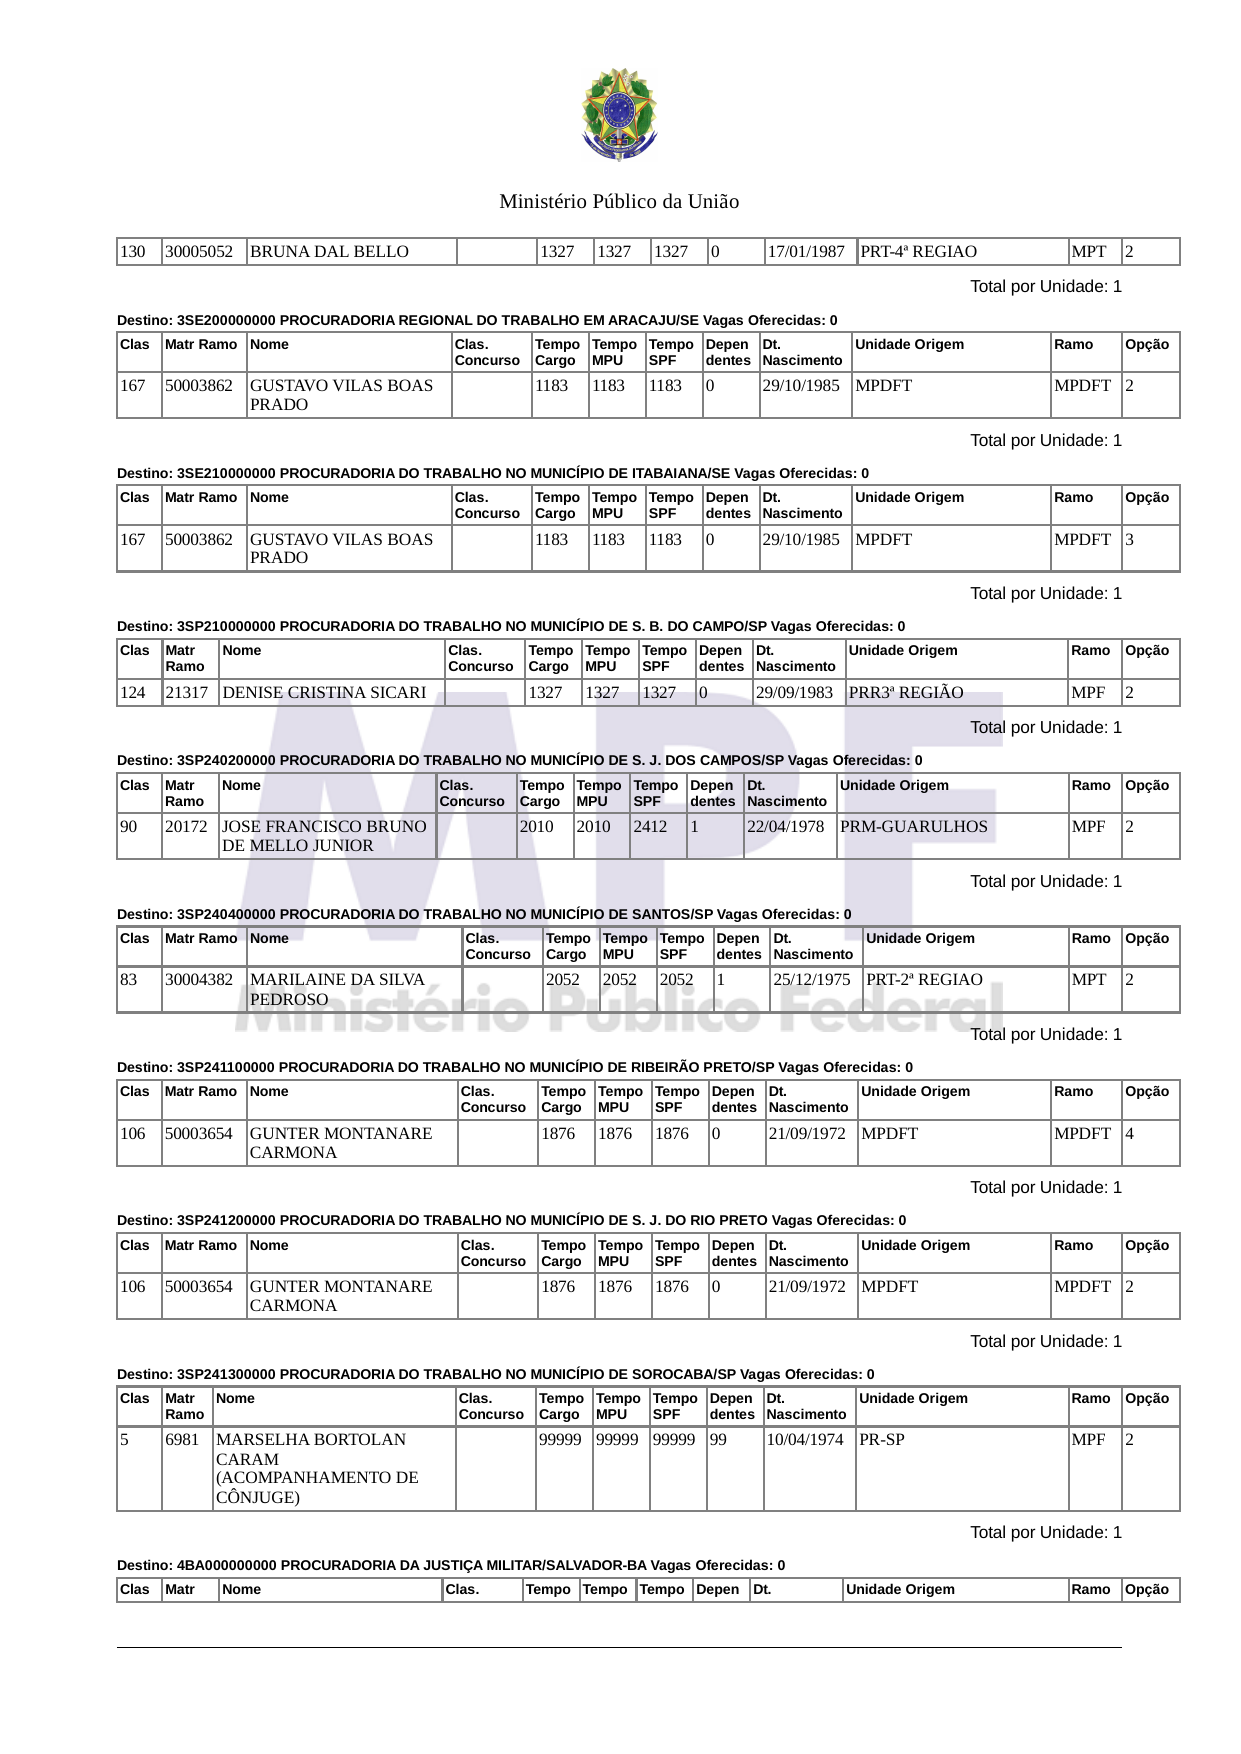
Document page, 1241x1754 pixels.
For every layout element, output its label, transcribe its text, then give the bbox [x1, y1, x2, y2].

table_cell 99999 [537, 1428, 592, 1509]
table_header Ramo [1070, 774, 1121, 812]
picture [631, 814, 686, 858]
picture [518, 814, 573, 858]
picture [235, 928, 246, 965]
picture [526, 692, 581, 705]
table_cell 0 [710, 1121, 765, 1165]
picture [658, 928, 713, 965]
table_cell [458, 239, 536, 264]
picture [235, 814, 435, 858]
picture [235, 707, 1004, 718]
table_header Tempo [638, 1579, 692, 1601]
picture [601, 968, 656, 1011]
table_cell 50003654 [163, 1274, 246, 1318]
table_header Unidade Origem [859, 1234, 1050, 1272]
table_cell 6981 [163, 1428, 212, 1509]
table_header Clas. Concurso [457, 1388, 535, 1425]
table_cell 1876 [539, 1121, 594, 1165]
table_cell 0 [697, 680, 752, 705]
picture [235, 968, 246, 1011]
table_header Nome [220, 640, 444, 678]
table_cell GUSTAVO VILAS BOAS PRADO [248, 526, 451, 570]
picture [688, 814, 743, 858]
table_cell PRT-4ª REGIAO [859, 239, 1068, 264]
table_header Clas. Concurso [459, 1234, 537, 1272]
table_header Depen dentes [697, 640, 752, 678]
table_cell 2052 [658, 968, 713, 1011]
table_cell 1183 [647, 526, 702, 570]
picture [544, 928, 599, 965]
table_cell MPF [1070, 1428, 1121, 1509]
table_cell 30005052 [163, 239, 246, 264]
table_header Matr Ramo [163, 1388, 212, 1425]
picture [697, 692, 752, 705]
table_header Opção [1123, 1081, 1179, 1119]
table_header Matr Ramo [163, 486, 246, 524]
picture [601, 928, 656, 965]
table_header Tempo Cargo [533, 333, 588, 371]
table_header Tempo Cargo [518, 774, 573, 812]
picture [248, 928, 461, 965]
table_cell 1183 [590, 526, 645, 570]
table_cell 99 [708, 1428, 763, 1509]
table_header Unidade Origem [857, 1388, 1068, 1425]
picture [715, 968, 769, 1011]
table_header Tempo SPF [631, 774, 686, 812]
table_header Unidade Origem [853, 486, 1050, 524]
table_cell 2 [1123, 968, 1179, 1011]
table_header Tempo SPF [640, 640, 695, 678]
picture [847, 692, 1004, 705]
text Destino: 3SP241100000 PROCURADORIA DO TRABALHO NO MUNICÍPIO DE RIBEIRÃO PRETO/SP Vagas Oferecidas: 0 [117, 1059, 1122, 1076]
picture [838, 774, 1004, 812]
table_cell 29/10/1985 [761, 526, 851, 570]
table_header Unidade Origem [844, 1579, 1068, 1601]
table_cell PR-SP [857, 1428, 1068, 1509]
table_header Depen dentes [704, 486, 759, 524]
table_cell MPDFT [1052, 1274, 1121, 1318]
table_header Dt. Nascimento [765, 1388, 855, 1425]
table_cell [459, 1274, 537, 1318]
table_header Nome [214, 1388, 455, 1425]
table_cell 106 [118, 1121, 161, 1165]
text Total por Unidade: 1 [117, 277, 1122, 296]
table_header Ramo [1052, 1234, 1121, 1272]
table_cell 29/09/1983 [754, 680, 845, 705]
table_cell MPT [1070, 239, 1121, 264]
table_cell 2052 [544, 968, 599, 1011]
table_header Opção [1123, 640, 1179, 678]
table_cell PRT-2ª REGIAO [864, 968, 1068, 1011]
table_cell 1327 [526, 680, 581, 705]
text Destino: 3SP210000000 PROCURADORIA DO TRABALHO NO MUNICÍPIO DE S. B. DO CAMPO/SP Vagas Oferecidas: 0 [117, 618, 1122, 634]
table_header Ramo [1070, 928, 1121, 965]
picture [631, 774, 686, 812]
table_cell 2 [1123, 373, 1179, 417]
table_cell 50003862 [163, 526, 246, 570]
table_header Matr Ramo [163, 1081, 246, 1119]
table_cell 0 [704, 526, 759, 570]
table_header Depen dentes [704, 333, 759, 371]
table_header Matr Ramo [163, 333, 246, 371]
table_cell 1327 [595, 239, 650, 264]
table_cell MPF [1070, 814, 1121, 858]
table_cell [446, 680, 524, 705]
table_header Tempo [581, 1579, 635, 1601]
table_header Clas. [444, 1579, 522, 1601]
table_cell 25/12/1975 [771, 968, 862, 1011]
table_header Tempo SPF [647, 486, 702, 524]
text Total por Unidade: 1 [117, 1522, 1122, 1542]
table_cell 4 [1123, 1121, 1179, 1165]
picture [658, 968, 713, 1011]
table_cell 2 [1123, 680, 1179, 705]
table_header Dt. Nascimento [745, 774, 836, 812]
table_cell 21/09/1972 [767, 1121, 857, 1165]
table_header Tempo Cargo [533, 486, 588, 524]
table_header Opção [1123, 486, 1179, 524]
table_cell 50003862 [163, 373, 246, 417]
picture [518, 774, 573, 812]
table_header Tempo SPF [658, 928, 713, 965]
table_header Dt. Nascimento [767, 1234, 857, 1272]
table_header Matr [163, 1579, 218, 1601]
table_cell 90 [118, 814, 161, 858]
picture [446, 692, 524, 705]
table_header Clas [118, 640, 161, 678]
table_cell BRUNA DAL BELLO [248, 239, 456, 264]
table_header Dt. Nascimento [767, 1081, 857, 1119]
picture [438, 814, 516, 858]
picture [575, 774, 629, 812]
table_header Nome [220, 1579, 441, 1601]
table_cell 0 [704, 373, 759, 417]
table_cell 22/04/1978 [745, 814, 836, 858]
picture [583, 692, 638, 705]
table_header Ramo [1070, 1579, 1121, 1601]
table_header Depen dentes [710, 1081, 765, 1119]
text Destino: 3SP240400000 PROCURADORIA DO TRABALHO NO MUNICÍPIO DE SANTOS/SP Vagas Oferecidas: 0 [117, 906, 1122, 922]
text Total por Unidade: 1 [117, 1178, 1122, 1197]
table_header Opção [1123, 1388, 1179, 1425]
table_cell 1183 [590, 373, 645, 417]
table_cell 1183 [647, 373, 702, 417]
table_cell [453, 526, 531, 570]
table_cell 17/01/1987 [766, 239, 856, 264]
table_header Tempo MPU [594, 1388, 649, 1425]
table_cell 1183 [533, 373, 588, 417]
table_header Dt. Nascimento [771, 928, 862, 965]
picture [640, 692, 695, 705]
table_header Clas. Concurso [464, 928, 542, 965]
table_cell 1 [715, 968, 769, 1011]
text Destino: 4BA000000000 PROCURADORIA DA JUSTIÇA MILITAR/SALVADOR-BA Vagas Oferecidas: 0 [117, 1558, 1122, 1574]
table_cell MARILAINE DA SILVA PEDROSO [248, 968, 461, 1011]
table_header Opção [1123, 928, 1179, 965]
table_cell 1876 [596, 1121, 651, 1165]
text Total por Unidade: 1 [117, 583, 1122, 603]
table_cell 167 [118, 373, 161, 417]
table_cell JOSE FRANCISCO BRUNO DE MELLO JUNIOR [220, 814, 435, 858]
table_cell 99999 [651, 1428, 706, 1509]
table_cell MPDFT [853, 373, 1050, 417]
table_cell 30004382 [163, 968, 246, 1011]
table_header Clas [118, 1234, 161, 1272]
table_cell 2412 [631, 814, 686, 858]
table_cell 2 [1123, 239, 1179, 264]
table_header Matr Ramo [164, 640, 218, 678]
table_cell 83 [118, 968, 161, 1011]
table_header Dt. [751, 1579, 842, 1601]
table_cell [464, 968, 542, 1011]
table_cell 106 [118, 1274, 161, 1318]
table_header Unidade Origem [864, 928, 1068, 965]
table_header Opção [1123, 774, 1179, 812]
table_cell MPT [1070, 968, 1121, 1011]
table_header Matr Ramo [163, 774, 218, 812]
table_header Clas. Concurso [459, 1081, 537, 1119]
picture [688, 774, 743, 812]
table_cell 1327 [652, 239, 707, 264]
text Total por Unidade: 1 [117, 1024, 1122, 1044]
table_cell 21317 [164, 680, 218, 705]
table_header Ramo [1052, 486, 1121, 524]
table_header Clas [118, 486, 161, 524]
table_cell [457, 1428, 535, 1509]
table_header Opção [1123, 333, 1179, 371]
table_header Matr Ramo [163, 928, 246, 965]
table_header Dt. Nascimento [761, 333, 851, 371]
text Destino: 3SP240200000 PROCURADORIA DO TRABALHO NO MUNICÍPIO DE S. J. DOS CAMPOS/SP Vagas Oferecidas: 0 [117, 753, 1122, 769]
table_header Tempo MPU [601, 928, 656, 965]
table_header Tempo MPU [583, 640, 638, 678]
picture [248, 968, 461, 1011]
table_header Unidade Origem [838, 774, 1068, 812]
table_header Nome [220, 774, 435, 812]
table_cell MPDFT [1052, 1121, 1121, 1165]
table_header Unidade Origem [859, 1081, 1050, 1119]
table_header Clas [118, 1579, 161, 1601]
table_cell PRR3ª REGIÃO [847, 680, 1067, 705]
table_cell 1 [688, 814, 743, 858]
table_header Tempo MPU [596, 1234, 651, 1272]
table_cell 50003654 [163, 1121, 246, 1165]
table_cell 1327 [583, 680, 638, 705]
table_header Tempo Cargo [537, 1388, 592, 1425]
table_cell MPDFT [1052, 526, 1121, 570]
table_header Clas. Concurso [453, 486, 531, 524]
text Total por Unidade: 1 [117, 718, 1122, 737]
text Total por Unidade: 1 [117, 430, 1122, 449]
table_header Nome [248, 486, 451, 524]
table_header Depen dentes [708, 1388, 763, 1425]
table_cell 5 [118, 1428, 161, 1509]
table_header Clas [118, 1081, 161, 1119]
text Destino: 3SE210000000 PROCURADORIA DO TRABALHO NO MUNICÍPIO DE ITABAIANA/SE Vagas Oferecidas: 0 [117, 465, 1122, 481]
picture [235, 692, 444, 705]
picture [575, 814, 629, 858]
table_header Clas [118, 774, 161, 812]
picture [864, 928, 1004, 965]
text Destino: 3SE200000000 PROCURADORIA REGIONAL DO TRABALHO EM ARACAJU/SE Vagas Oferecidas: 0 [117, 312, 1122, 328]
text Destino: 3SP241300000 PROCURADORIA DO TRABALHO NO MUNICÍPIO DE SOROCABA/SP Vagas Oferecidas: 0 [117, 1366, 1122, 1382]
table_cell 29/10/1985 [761, 373, 851, 417]
table_cell 2 [1123, 1428, 1179, 1509]
table_cell 10/04/1974 [765, 1428, 855, 1509]
table_header Nome [248, 1081, 457, 1119]
picture [464, 968, 542, 1011]
table_header Dt. Nascimento [761, 486, 851, 524]
picture [771, 928, 862, 965]
table_header Unidade Origem [853, 333, 1050, 371]
table_cell 1327 [538, 239, 593, 264]
table_cell MPDFT [859, 1121, 1050, 1165]
table_header Clas. Concurso [438, 774, 516, 812]
table_cell MPDFT [1052, 373, 1121, 417]
table_header Ramo [1052, 1081, 1121, 1119]
table_cell DENISE CRISTINA SICARI [220, 680, 444, 705]
table_header Tempo MPU [590, 333, 645, 371]
table_header Nome [248, 928, 461, 965]
table_header Tempo MPU [596, 1081, 651, 1119]
picture [235, 737, 1004, 753]
table_header Tempo SPF [651, 1388, 706, 1425]
table_header Tempo Cargo [526, 640, 581, 678]
table_header Depen [694, 1579, 749, 1601]
table_header Matr Ramo [163, 1234, 246, 1272]
table_cell MPDFT [853, 526, 1050, 570]
table_header Tempo Cargo [539, 1081, 594, 1119]
table_cell MPDFT [859, 1274, 1050, 1318]
table_cell 1876 [653, 1274, 708, 1318]
table_cell 2 [1123, 814, 1179, 858]
table_cell 1876 [596, 1274, 651, 1318]
text Destino: 3SP241200000 PROCURADORIA DO TRABALHO NO MUNICÍPIO DE S. J. DO RIO PRETO Vagas Oferecidas: 0 [117, 1213, 1122, 1229]
table_header Ramo [1069, 640, 1121, 678]
table_cell 124 [118, 680, 161, 705]
table_cell 3 [1123, 526, 1179, 570]
table_header Nome [248, 1234, 457, 1272]
table_cell 1327 [640, 680, 695, 705]
text Total por Unidade: 1 [117, 1331, 1122, 1351]
table_cell GUSTAVO VILAS BOAS PRADO [248, 373, 451, 417]
table_header Depen dentes [688, 774, 743, 812]
picture [745, 814, 836, 858]
table_header Depen dentes [715, 928, 769, 965]
picture [235, 891, 1004, 906]
table_header Tempo Cargo [539, 1234, 594, 1272]
text Total por Unidade: 1 [117, 871, 1122, 891]
table_cell 1876 [653, 1121, 708, 1165]
table_cell GUNTER MONTANARE CARMONA [248, 1121, 457, 1165]
picture [864, 968, 1004, 1011]
table_cell 167 [118, 526, 161, 570]
table_cell 0 [709, 239, 764, 264]
picture [235, 774, 435, 812]
table_header Clas [118, 928, 161, 965]
table_header Clas. Concurso [453, 333, 531, 371]
table_cell MPF [1069, 680, 1121, 705]
table_cell [453, 373, 531, 417]
picture [754, 692, 845, 705]
table_cell 0 [710, 1274, 765, 1318]
table_header Tempo MPU [575, 774, 629, 812]
picture [838, 814, 1004, 858]
table_cell 2052 [601, 968, 656, 1011]
table_cell 2 [1123, 1274, 1179, 1318]
table_cell 99999 [594, 1428, 649, 1509]
table_header Ramo [1052, 333, 1121, 371]
table_header Tempo SPF [647, 333, 702, 371]
table_cell [438, 814, 516, 858]
table_header Ramo [1070, 1388, 1121, 1425]
picture [771, 968, 862, 1011]
table_cell 1183 [533, 526, 588, 570]
table_cell 2010 [575, 814, 629, 858]
table_cell 1876 [539, 1274, 594, 1318]
table_header Unidade Origem [847, 640, 1067, 678]
table_header Opção [1123, 1234, 1179, 1272]
table_cell 20172 [163, 814, 218, 858]
picture [235, 1014, 1004, 1024]
table_cell [459, 1121, 537, 1165]
picture [745, 774, 836, 812]
picture [438, 774, 516, 812]
table_cell 130 [118, 239, 161, 264]
table_header Clas [118, 1388, 161, 1425]
table_header Tempo SPF [653, 1234, 708, 1272]
table_cell PRM-GUARULHOS [838, 814, 1068, 858]
table_cell GUNTER MONTANARE CARMONA [248, 1274, 457, 1318]
picture [715, 928, 769, 965]
picture [235, 860, 1004, 871]
table_cell 21/09/1972 [767, 1274, 857, 1318]
table_header Tempo Cargo [544, 928, 599, 965]
table_header Nome [248, 333, 451, 371]
table_header Clas [118, 333, 161, 371]
picture [544, 968, 599, 1011]
table_header Tempo MPU [590, 486, 645, 524]
table_header Depen dentes [710, 1234, 765, 1272]
table_header Tempo [524, 1579, 579, 1601]
picture [464, 928, 542, 965]
table_header Opção [1123, 1579, 1179, 1601]
table_cell 2010 [518, 814, 573, 858]
table_cell MARSELHA BORTOLAN CARAM (ACOMPANHAMENTO DE CÔNJUGE) [214, 1428, 455, 1509]
table_header Tempo SPF [653, 1081, 708, 1119]
table_header Dt. Nascimento [754, 640, 845, 678]
table_header Clas. Concurso [446, 640, 524, 678]
